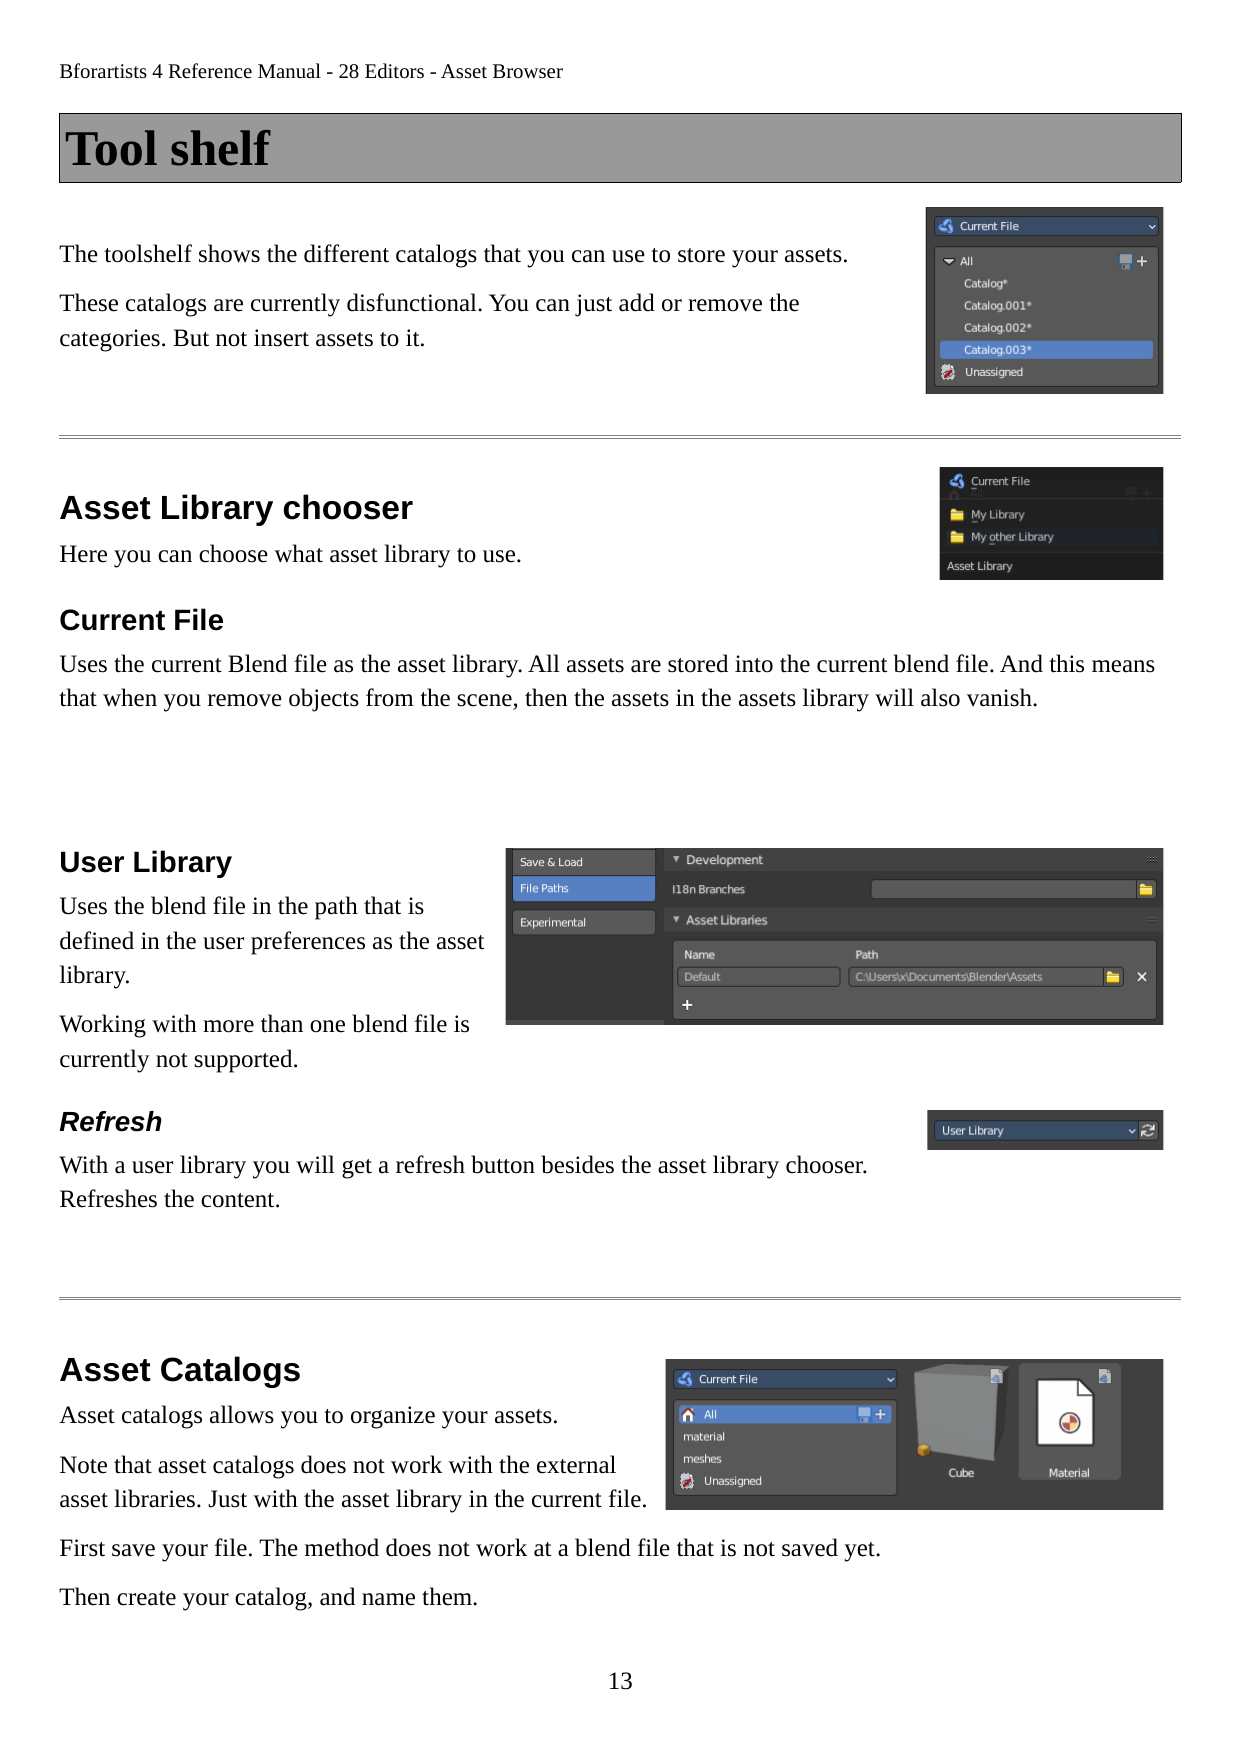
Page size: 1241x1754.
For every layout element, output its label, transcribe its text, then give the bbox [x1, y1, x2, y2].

text Uses the current Blend file as the asset library. All assets are stored into the current blend file. And this means that when you remove objects from the scene, then the assets in the assets library will also vanish. [59, 649, 1181, 712]
text These catalogs are currently disfunctional. You can just add or remove the categories. But not insert assets to it. [59, 288, 925, 352]
table_header Tool shelf [60, 114, 1181, 182]
text Here you can choose what asset library to use. [59, 539, 939, 568]
subtitle Asset Library chooser [59, 488, 939, 527]
text The toolshelf shows the different catalogs that you can use to store your assets. [59, 239, 925, 268]
subtitle Current File [59, 603, 1181, 636]
subtitle Asset Catalogs [59, 1349, 1181, 1388]
picture [505, 848, 1164, 1025]
subtitle User Library [59, 845, 1181, 879]
text First save your file. The method does not work at a blend file that is not saved yet. [59, 1533, 1181, 1562]
text Note that asset catalogs does not work with the external asset libraries. Just with the asset library in the current file. [59, 1450, 1181, 1513]
picture [925, 207, 1164, 394]
text Uses the blend file in the path that is defined in the user preferences as the asset library. [59, 891, 505, 989]
picture [665, 1359, 1164, 1510]
text Then create your catalog, and name them. [59, 1582, 1181, 1611]
subtitle Refresh [59, 1106, 1181, 1137]
picture [939, 467, 1164, 580]
text Working with more than one blend file is currently not supported. [59, 1009, 1181, 1073]
picture [927, 1110, 1164, 1150]
subtitle [1164, 488, 1181, 527]
text With a user library you will get a refresh button besides the asset library chooser. Refreshes the content. [59, 1150, 1181, 1213]
text Asset catalogs allows you to organize your assets. [59, 1401, 665, 1429]
